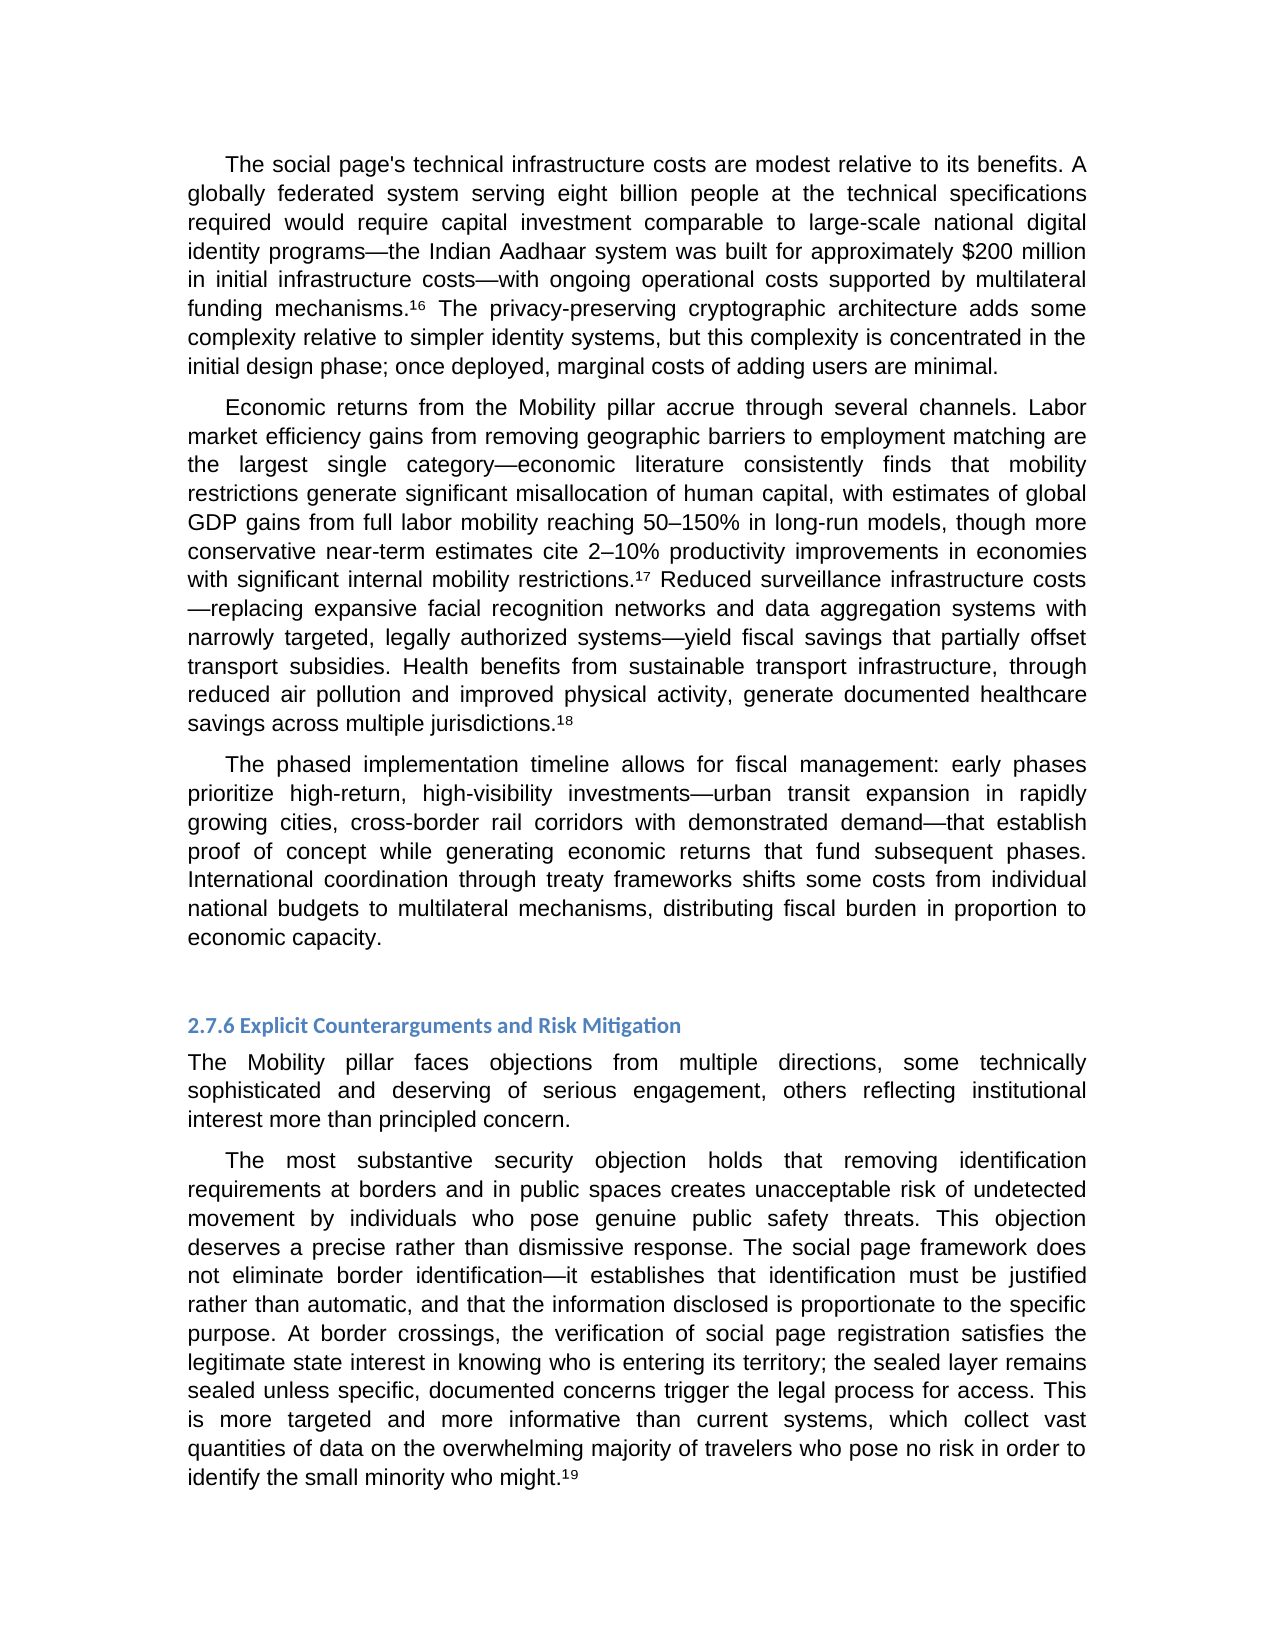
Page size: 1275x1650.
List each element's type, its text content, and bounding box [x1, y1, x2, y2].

text The phased implementation timeline allows for fiscal management: early phases prioritize high-return, high-visibility investments—urban transit expansion in rapidly growing cities, cross-border rail corridors with demonstrated demand—that establish proof of concept while generating economic returns that fund subsequent phases. International coordination through treaty frameworks shifts some costs from individual national budgets to multilateral mechanisms, distributing fiscal burden in proportion to economic capacity. [187, 750, 1087, 951]
text The Mobility pillar faces objections from multiple directions, some technically sophisticated and deserving of serious engagement, others reflecting institutional interest more than principled concern. [187, 1047, 1087, 1133]
text The most substantive security objection holds that removing identification requirements at borders and in public spaces creates unacceptable risk of undetected movement by individuals who pose genuine public safety threats. This objection deserves a precise rather than dismissive response. The social page framework does not eliminate border identification—it establishes that identification must be justified rather than automatic, and that the information disclosed is proportionate to the specific purpose. At border crossings, the verification of social page registration satisfies the legitimate state interest in knowing who is entering its territory; the sealed layer remains sealed unless specific, documented concerns trigger the legal process for access. This is more targeted and more informative than current systems, which collect vast quantities of data on the overwhelming majority of travelers who pose no risk in order to identify the small minority who might.¹⁹ [187, 1146, 1087, 1491]
text The social page's technical infrastructure costs are modest relative to its benefits. A globally federated system serving eight billion people at the technical specifications required would require capital investment comparable to large-scale national digital identity programs—the Indian Aadhaar system was built for approximately $200 million in initial infrastructure costs—with ongoing operational costs supported by multilateral funding mechanisms.¹⁶ The privacy-preserving cryptographic architecture adds some complexity relative to simpler identity systems, but this complexity is concentrated in the initial design phase; once deployed, marginal costs of adding users are minimal. [187, 150, 1087, 380]
text Economic returns from the Mobility pillar accrue through several channels. Labor market efficiency gains from removing geographic barriers to employment matching are the largest single category—economic literature consistently finds that mobility restrictions generate significant misallocation of human capital, with estimates of global GDP gains from full labor mobility reaching 50–150% in long-run models, though more conservative near-term estimates cite 2–10% productivity improvements in economies with significant internal mobility restrictions.¹⁷ Reduced surveillance infrastructure costs—replacing expansive facial recognition networks and data aggregation systems with narrowly targeted, legally authorized systems—yield fiscal savings that partially offset transport subsidies. Health benefits from sustainable transport infrastructure, through reduced air pollution and improved physical activity, generate documented healthcare savings across multiple jurisdictions.¹⁸ [187, 392, 1087, 737]
subtitle 2.7.6 Explicit Counterarguments and Risk Mitigation [187, 1011, 1087, 1039]
